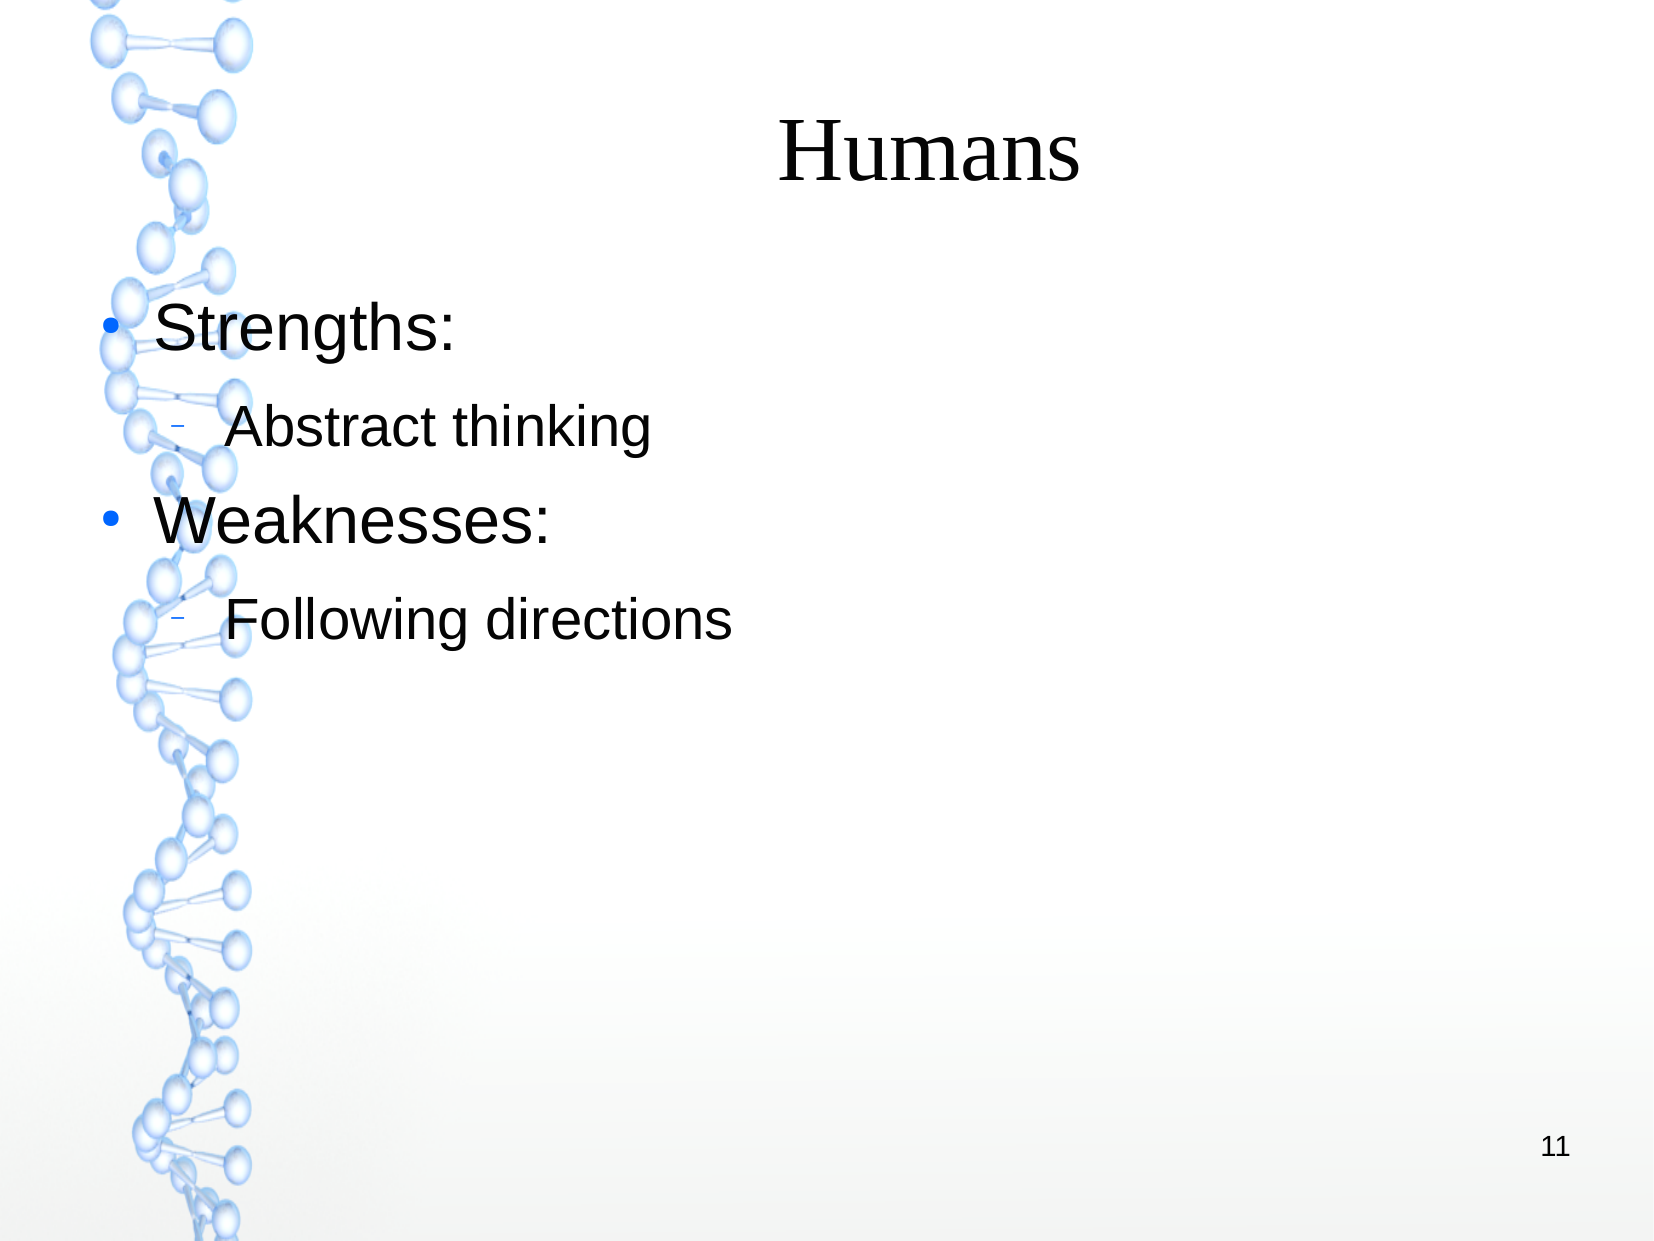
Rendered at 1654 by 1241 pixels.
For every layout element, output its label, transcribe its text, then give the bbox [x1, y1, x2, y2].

title Humans [265, 47, 1595, 252]
list Strengths: Abstract thinking Weaknesses: Following directions [82, 290, 1571, 1010]
picture [0, 0, 1654, 1241]
